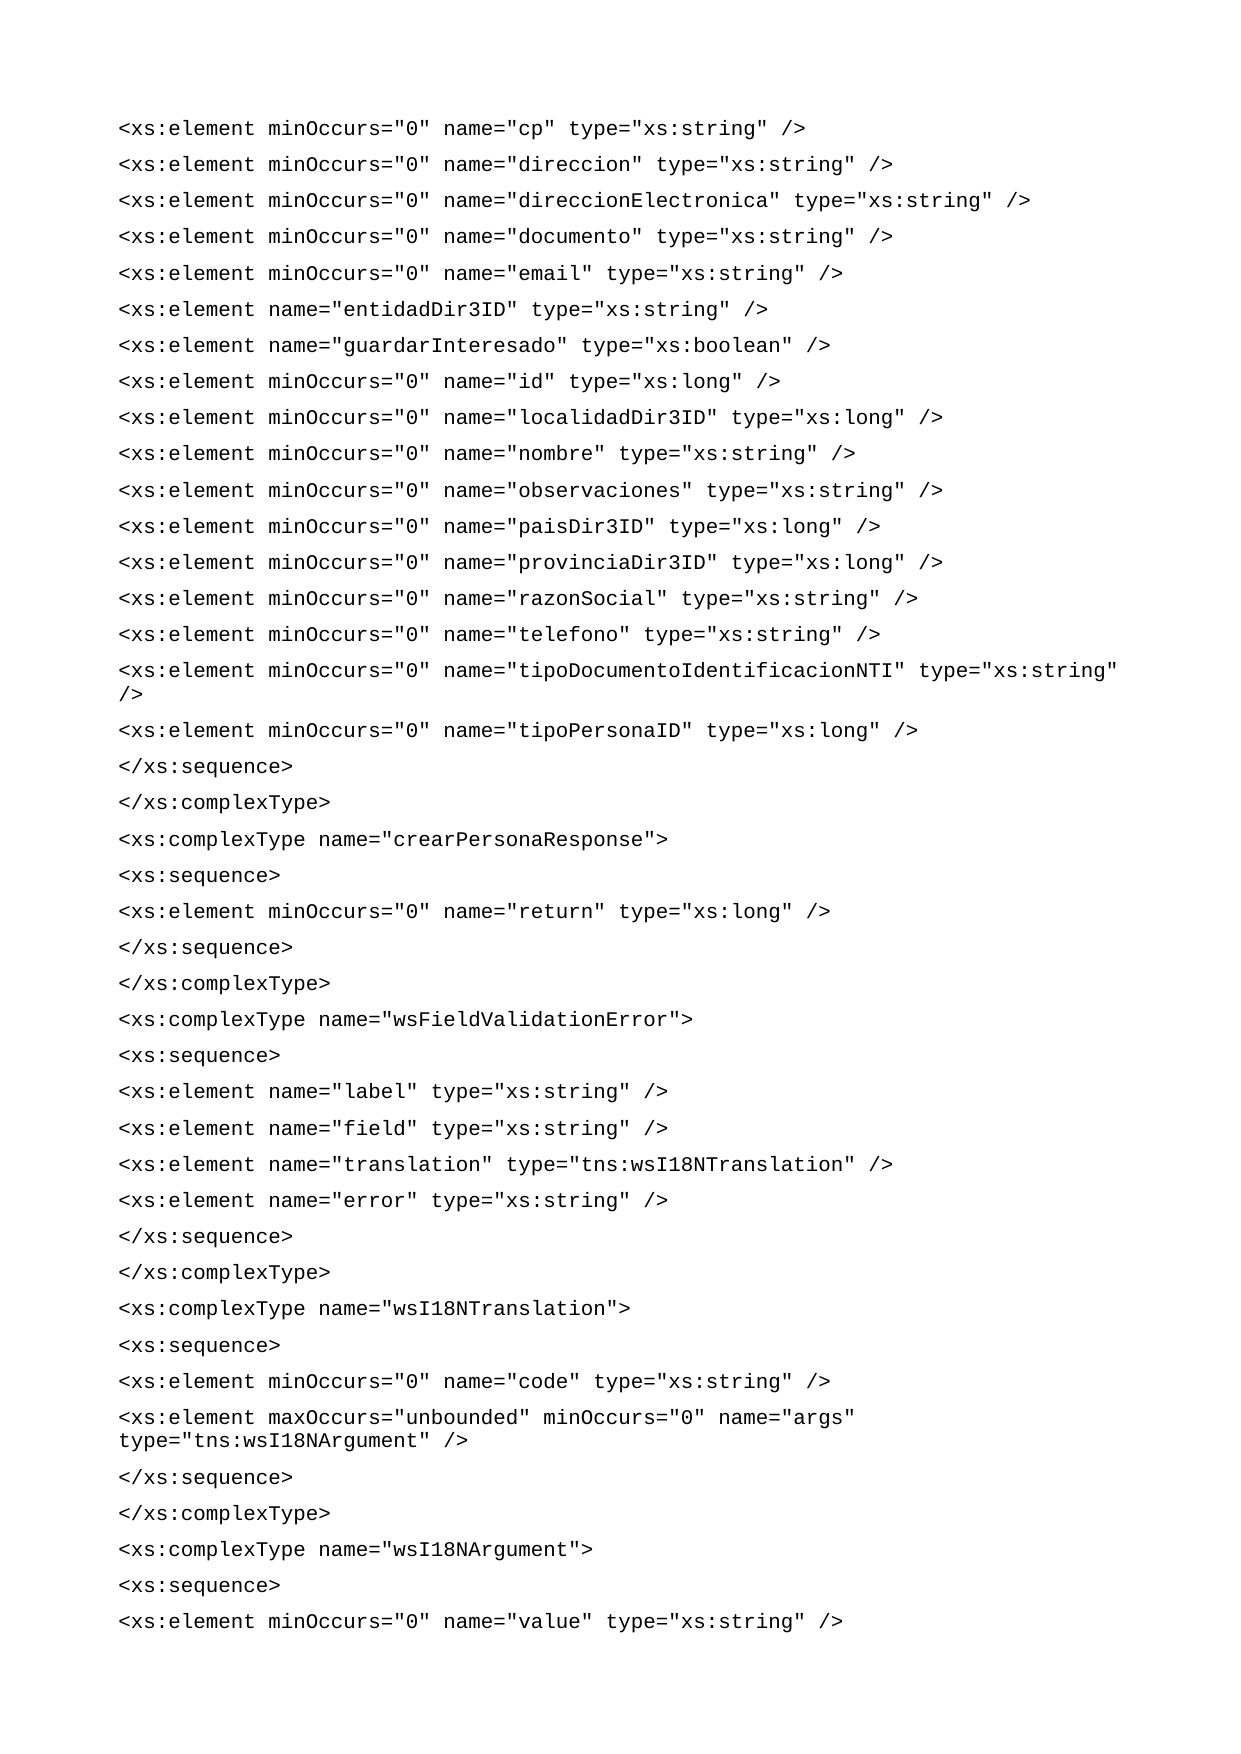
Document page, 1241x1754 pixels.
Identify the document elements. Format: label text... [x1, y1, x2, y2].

text <xs:element minOccurs="0" name="razonSocial" type="xs:string" /> [118, 588, 1122, 612]
text <xs:element minOccurs="0" name="id" type="xs:long" /> [118, 371, 1122, 395]
text <xs:element minOccurs="0" name="telefono" type="xs:string" /> [118, 624, 1122, 648]
text </xs:sequence> [118, 1226, 1122, 1250]
text </xs:complexType> [118, 973, 1122, 997]
text <xs:complexType name="wsI18NArgument"> [118, 1539, 1122, 1563]
text <xs:element minOccurs="0" name="direccion" type="xs:string" /> [118, 154, 1122, 178]
text <xs:element minOccurs="0" name="tipoPersonaID" type="xs:long" /> [118, 720, 1122, 744]
text <xs:complexType name="crearPersonaResponse"> [118, 828, 1122, 852]
text <xs:element name="entidadDir3ID" type="xs:string" /> [118, 299, 1122, 322]
text <xs:element name="guardarInteresado" type="xs:boolean" /> [118, 335, 1122, 359]
text <xs:element maxOccurs="unbounded" minOccurs="0" name="args" type="tns:wsI18NArgument" /> [118, 1407, 1122, 1454]
text <xs:sequence> [118, 865, 1122, 888]
text </xs:complexType> [118, 1503, 1122, 1526]
text </xs:complexType> [118, 792, 1122, 816]
text <xs:element minOccurs="0" name="observaciones" type="xs:string" /> [118, 479, 1122, 503]
text <xs:element minOccurs="0" name="nombre" type="xs:string" /> [118, 443, 1122, 467]
text <xs:element name="field" type="xs:string" /> [118, 1118, 1122, 1141]
text <xs:element minOccurs="0" name="value" type="xs:string" /> [118, 1611, 1122, 1635]
text </xs:sequence> [118, 937, 1122, 961]
text <xs:element name="translation" type="tns:wsI18NTranslation" /> [118, 1154, 1122, 1177]
text <xs:element name="error" type="xs:string" /> [118, 1190, 1122, 1214]
text <xs:element minOccurs="0" name="email" type="xs:string" /> [118, 263, 1122, 286]
text <xs:element minOccurs="0" name="direccionElectronica" type="xs:string" /> [118, 190, 1122, 214]
text <xs:element name="label" type="xs:string" /> [118, 1082, 1122, 1105]
text <xs:element minOccurs="0" name="provinciaDir3ID" type="xs:long" /> [118, 552, 1122, 576]
text </xs:sequence> [118, 1467, 1122, 1490]
text <xs:complexType name="wsI18NTranslation"> [118, 1298, 1122, 1322]
text <xs:element minOccurs="0" name="cp" type="xs:string" /> [118, 118, 1122, 142]
text <xs:sequence> [118, 1575, 1122, 1599]
text <xs:sequence> [118, 1045, 1122, 1069]
text <xs:element minOccurs="0" name="paisDir3ID" type="xs:long" /> [118, 516, 1122, 539]
text <xs:complexType name="wsFieldValidationError"> [118, 1009, 1122, 1033]
text <xs:element minOccurs="0" name="tipoDocumentoIdentificacionNTI" type="xs:string" /> [118, 660, 1122, 708]
text </xs:sequence> [118, 756, 1122, 780]
text <xs:element minOccurs="0" name="return" type="xs:long" /> [118, 901, 1122, 924]
text <xs:element minOccurs="0" name="documento" type="xs:string" /> [118, 227, 1122, 250]
text <xs:element minOccurs="0" name="code" type="xs:string" /> [118, 1371, 1122, 1394]
text <xs:element minOccurs="0" name="localidadDir3ID" type="xs:long" /> [118, 407, 1122, 431]
text <xs:sequence> [118, 1334, 1122, 1358]
text </xs:complexType> [118, 1262, 1122, 1286]
